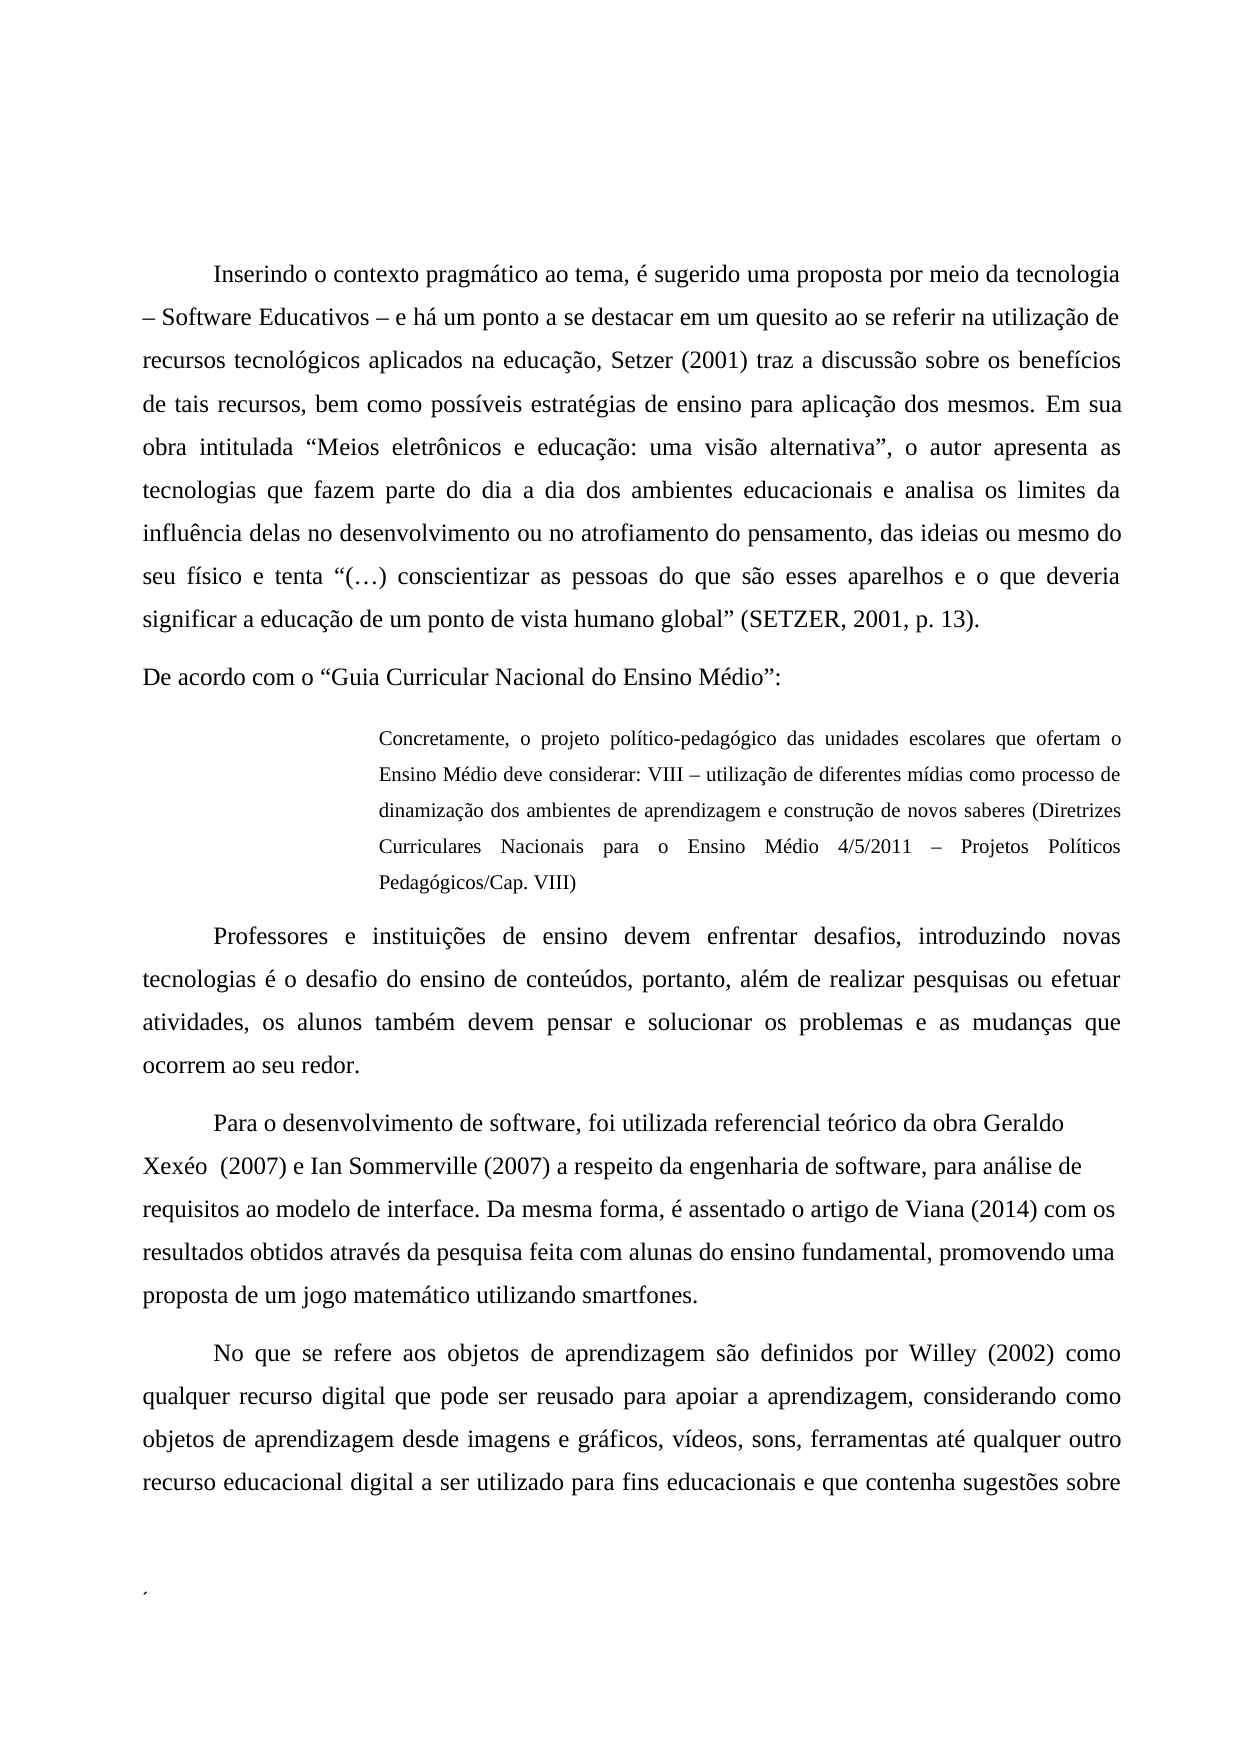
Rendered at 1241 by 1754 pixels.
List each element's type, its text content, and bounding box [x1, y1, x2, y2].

text Para o desenvolvimento de software, foi utilizada referencial teórico da obra Geraldo Xexéo (2007) e Ian Sommerville (2007) a respeito da engenharia de software, para análise de requisitos ao modelo de interface. Da mesma forma, é assentado o artigo de Viana (2014) com os resultados obtidos através da pesquisa feita com alunas do ensino fundamental, promovendo uma proposta de um jogo matemático utilizando smartfones. [142, 1108, 1122, 1309]
text Concretamente, o projeto político-pedagógico das unidades escolares que ofertam o Ensino Médio deve considerar: VIII – utilização de diferentes mídias como processo de dinamização dos ambientes de aprendizagem e construção de novos saberes (Diretrizes Curriculares Nacionais para o Ensino Médio 4/5/2011 – Projetos Políticos Pedagógicos/Cap. VIII) [378, 726, 1122, 894]
text Professores e instituições de ensino devem enfrentar desafios, introduzindo novas tecnologias é o desafio do ensino de conteúdos, portanto, além de realizar pesquisas ou efetuar atividades, os alunos também devem pensar e solucionar os problemas e as mudanças que ocorrem ao seu redor. [142, 921, 1122, 1079]
text De acordo com o “Guia Curricular Nacional do Ensino Médio”: [142, 662, 1122, 691]
text Inserindo o contexto pragmático ao tema, é sugerido uma proposta por meio da tecnologia – Software Educativos – e há um ponto a se destacar em um quesito ao se referir na utilização de recursos tecnológicos aplicados na educação, Setzer (2001) traz a discussão sobre os benefícios de tais recursos, bem como possíveis estratégias de ensino para aplicação dos mesmos. Em sua obra intitulada “Meios eletrônicos e educação: uma visão alternativa”, o autor apresenta as tecnologias que fazem parte do dia a dia dos ambientes educacionais e analisa os limites da influência delas no desenvolvimento ou no atrofiamento do pensamento, das ideias ou mesmo do seu físico e tenta “(…) conscientizar as pessoas do que são esses aparelhos e o que deveria significar a educação de um ponto de vista humano global” (SETZER, 2001, p. 13). [142, 259, 1122, 633]
text No que se refere aos objetos de aprendizagem são definidos por Willey (2002) como qualquer recurso digital que pode ser reusado para apoiar a aprendizagem, considerando como objetos de aprendizagem desde imagens e gráficos, vídeos, sons, ferramentas até qualquer outro recurso educacional digital a ser utilizado para fins educacionais e que contenha sugestões sobre [142, 1338, 1122, 1496]
